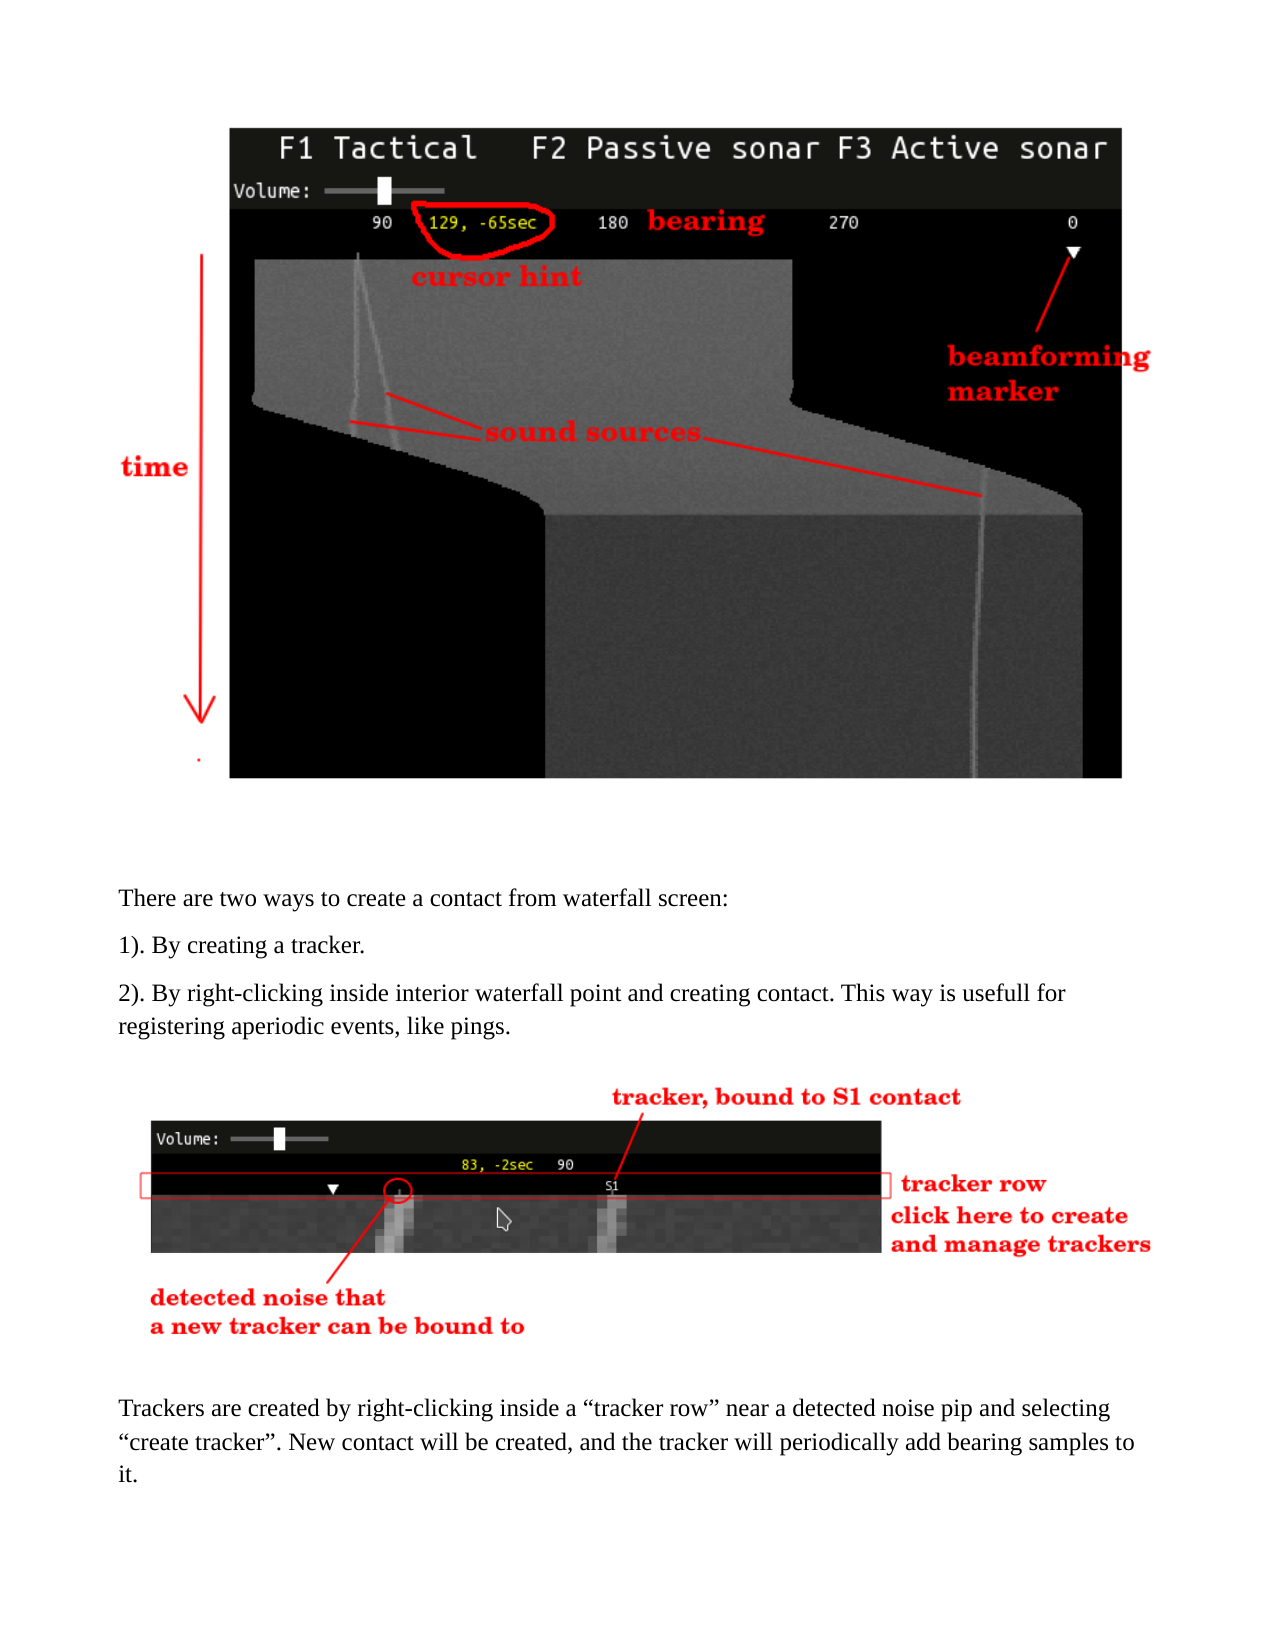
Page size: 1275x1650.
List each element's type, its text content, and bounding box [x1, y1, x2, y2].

picture [118, 1058, 1157, 1342]
text Trackers are created by right-clicking inside a “tracker row” near a detected noise pip and selecting “create tracker”. New contact will be created, and the tracker will periodically add bearing samples to it. [118, 1393, 1157, 1488]
picture [118, 117, 1157, 784]
text 1). By creating a tracker. [118, 930, 1157, 959]
text There are two ways to create a contact from waterfall screen: [118, 883, 1157, 911]
text 2). By right-clicking inside interior waterfall point and creating contact. This way is usefull for registering aperiodic events, like pings. [118, 978, 1157, 1039]
